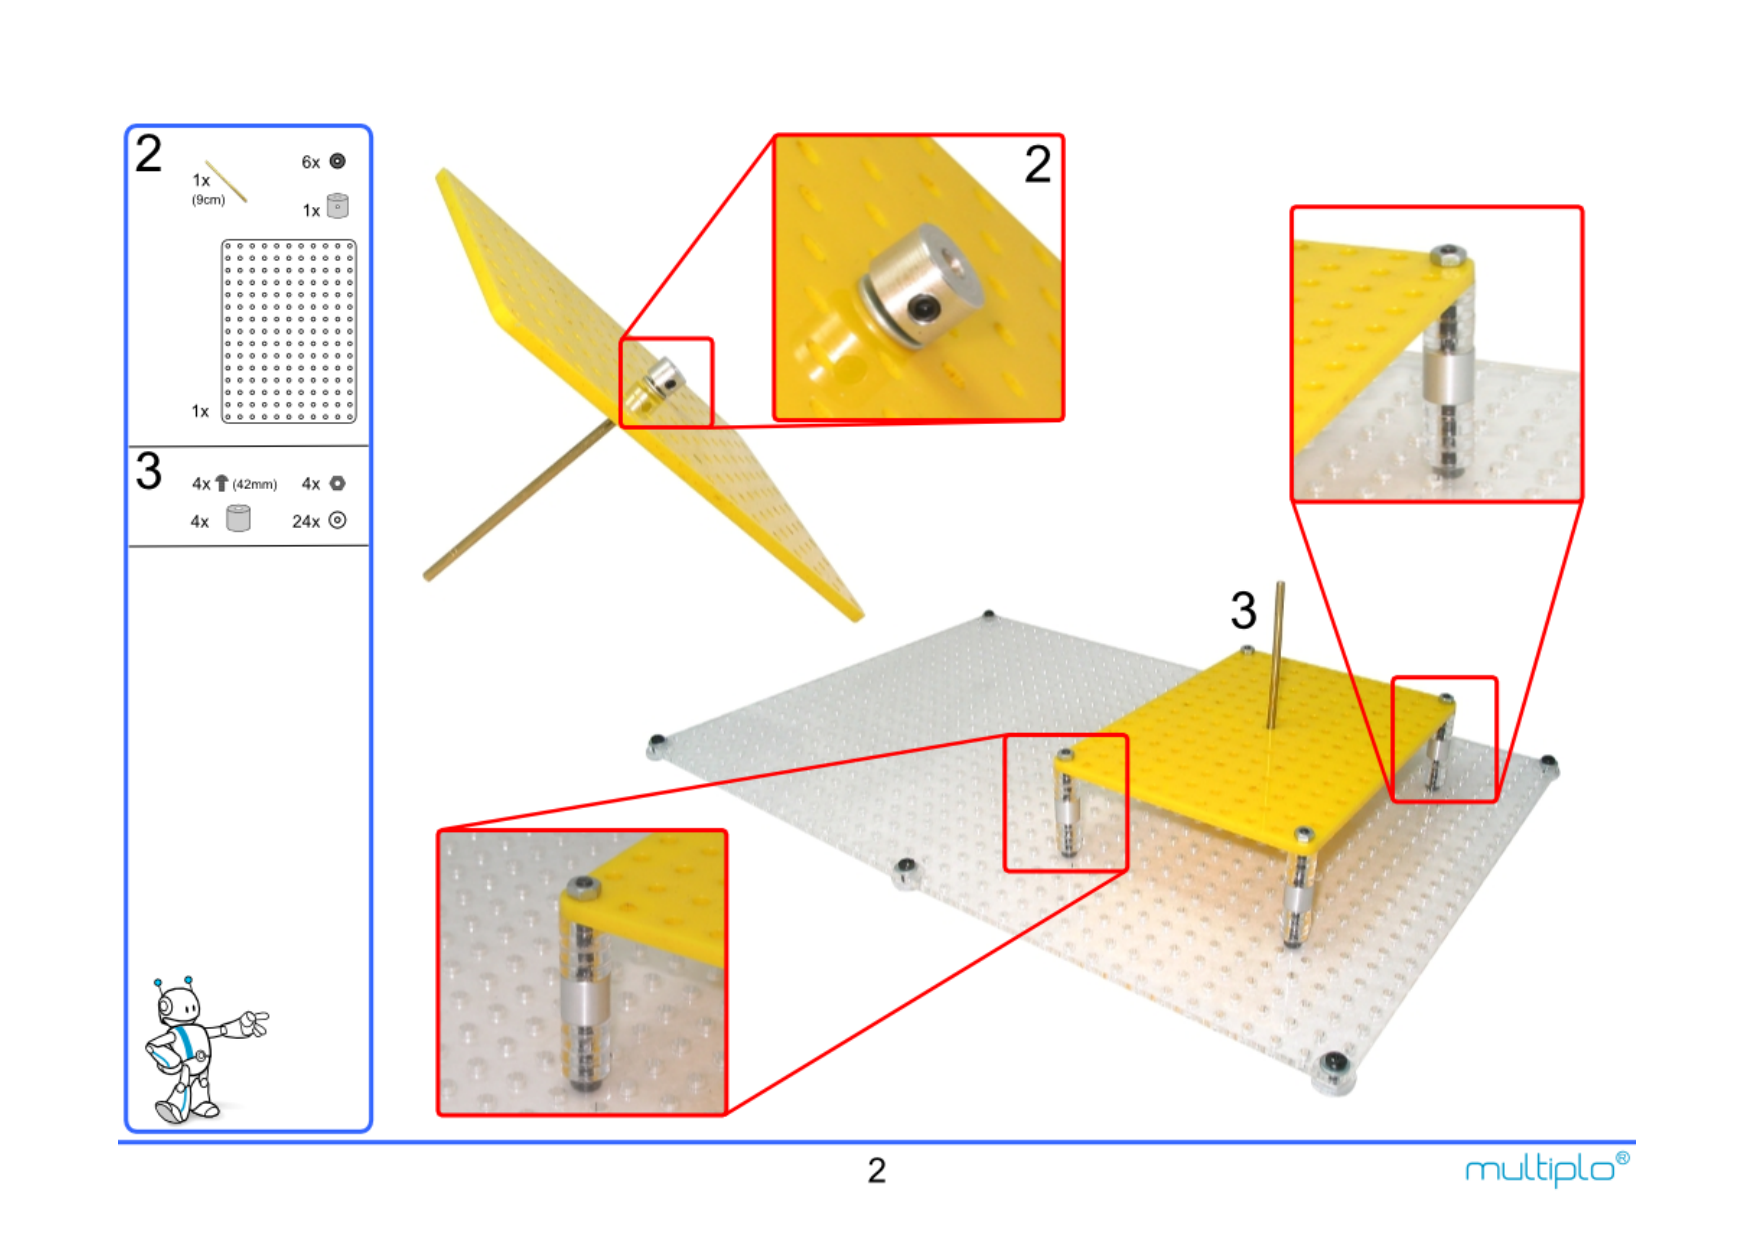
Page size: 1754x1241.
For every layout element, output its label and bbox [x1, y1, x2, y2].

picture [118, 118, 1636, 1192]
